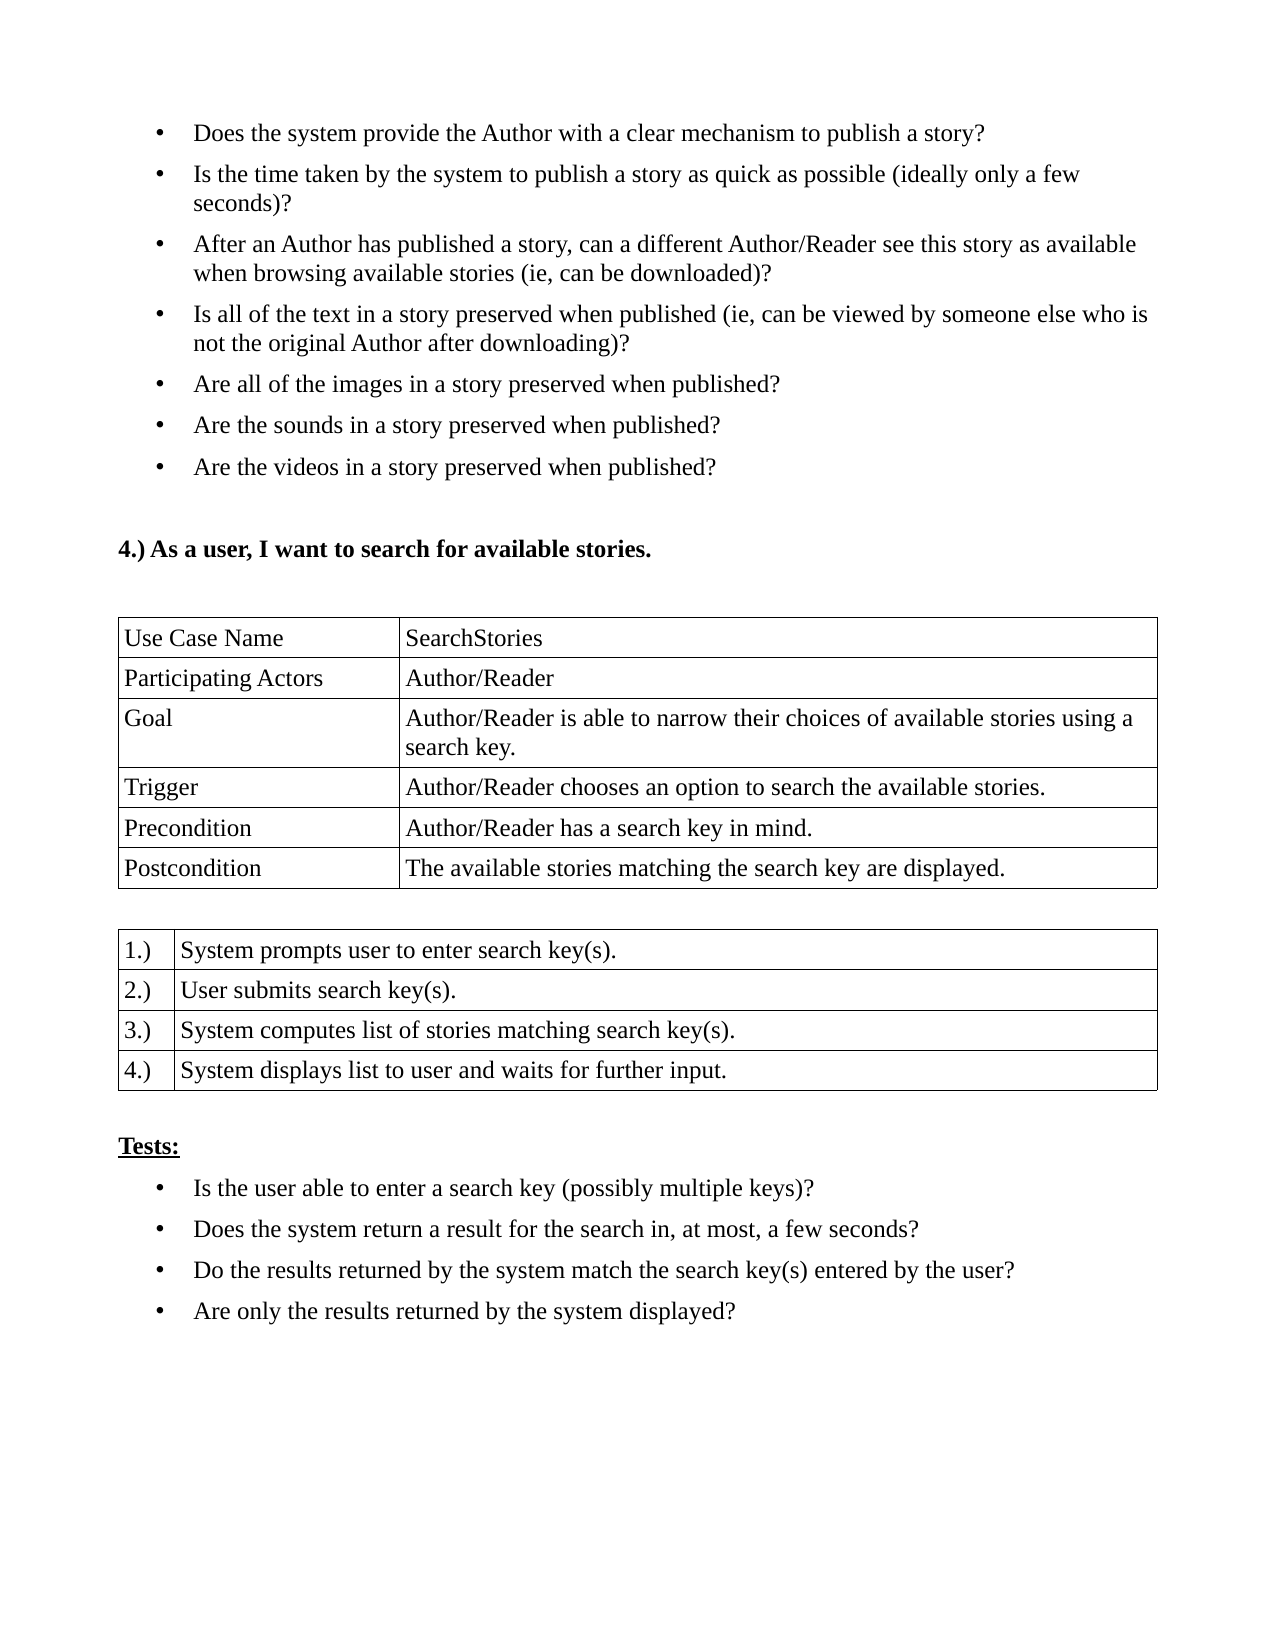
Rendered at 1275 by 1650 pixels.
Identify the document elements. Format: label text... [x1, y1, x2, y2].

table_header SearchStories [400, 618, 1157, 657]
list Are all of the images in a story preserved when published? [156, 369, 1157, 398]
list Does the system provide the Author with a clear mechanism to publish a story? [156, 118, 1157, 147]
table_cell Participating Actors [119, 658, 399, 697]
list Is all of the text in a story preserved when published (ie, can be viewed by someone else who is not the original Author after downloading)? [156, 299, 1157, 357]
table_cell Author/Reader [400, 658, 1157, 697]
list Is the time taken by the system to publish a story as quick as possible (ideally only a few seconds)? [156, 159, 1157, 217]
list Are only the results returned by the system displayed? [156, 1296, 1157, 1325]
table_header 1.) [119, 930, 174, 969]
table_cell Author/Reader has a search key in mind. [400, 808, 1157, 847]
table_cell Author/Reader chooses an option to search the available stories. [400, 768, 1157, 807]
list Are the videos in a story preserved when published? [156, 452, 1157, 481]
table_header System prompts user to enter search key(s). [175, 930, 1157, 969]
table_cell Postcondition [119, 848, 399, 887]
table_cell The available stories matching the search key are displayed. [400, 848, 1157, 887]
table_cell System displays list to user and waits for further input. [175, 1051, 1157, 1090]
table_cell User submits search key(s). [175, 970, 1157, 1009]
table_cell System computes list of stories matching search key(s). [175, 1011, 1157, 1050]
list Do the results returned by the system match the search key(s) entered by the user? [156, 1255, 1157, 1284]
table_cell Precondition [119, 808, 399, 847]
table_cell Author/Reader is able to narrow their choices of available stories using a search key. [400, 699, 1157, 767]
table_cell 2.) [119, 970, 174, 1009]
list Does the system return a result for the search in, at most, a few seconds? [156, 1214, 1157, 1243]
table_cell Trigger [119, 768, 399, 807]
list After an Author has published a story, can a different Author/Reader see this story as available when browsing available stories (ie, can be downloaded)? [156, 229, 1157, 287]
table_cell Goal [119, 699, 399, 767]
list Is the user able to enter a search key (possibly multiple keys)? [156, 1173, 1157, 1201]
table_header Use Case Name [119, 618, 399, 657]
text 4.) As a user, I want to search for available stories. [118, 534, 1157, 563]
list Are the sounds in a story preserved when published? [156, 411, 1157, 439]
text Tests: [118, 1131, 1157, 1160]
table_cell 4.) [119, 1051, 174, 1090]
table_cell 3.) [119, 1011, 174, 1050]
